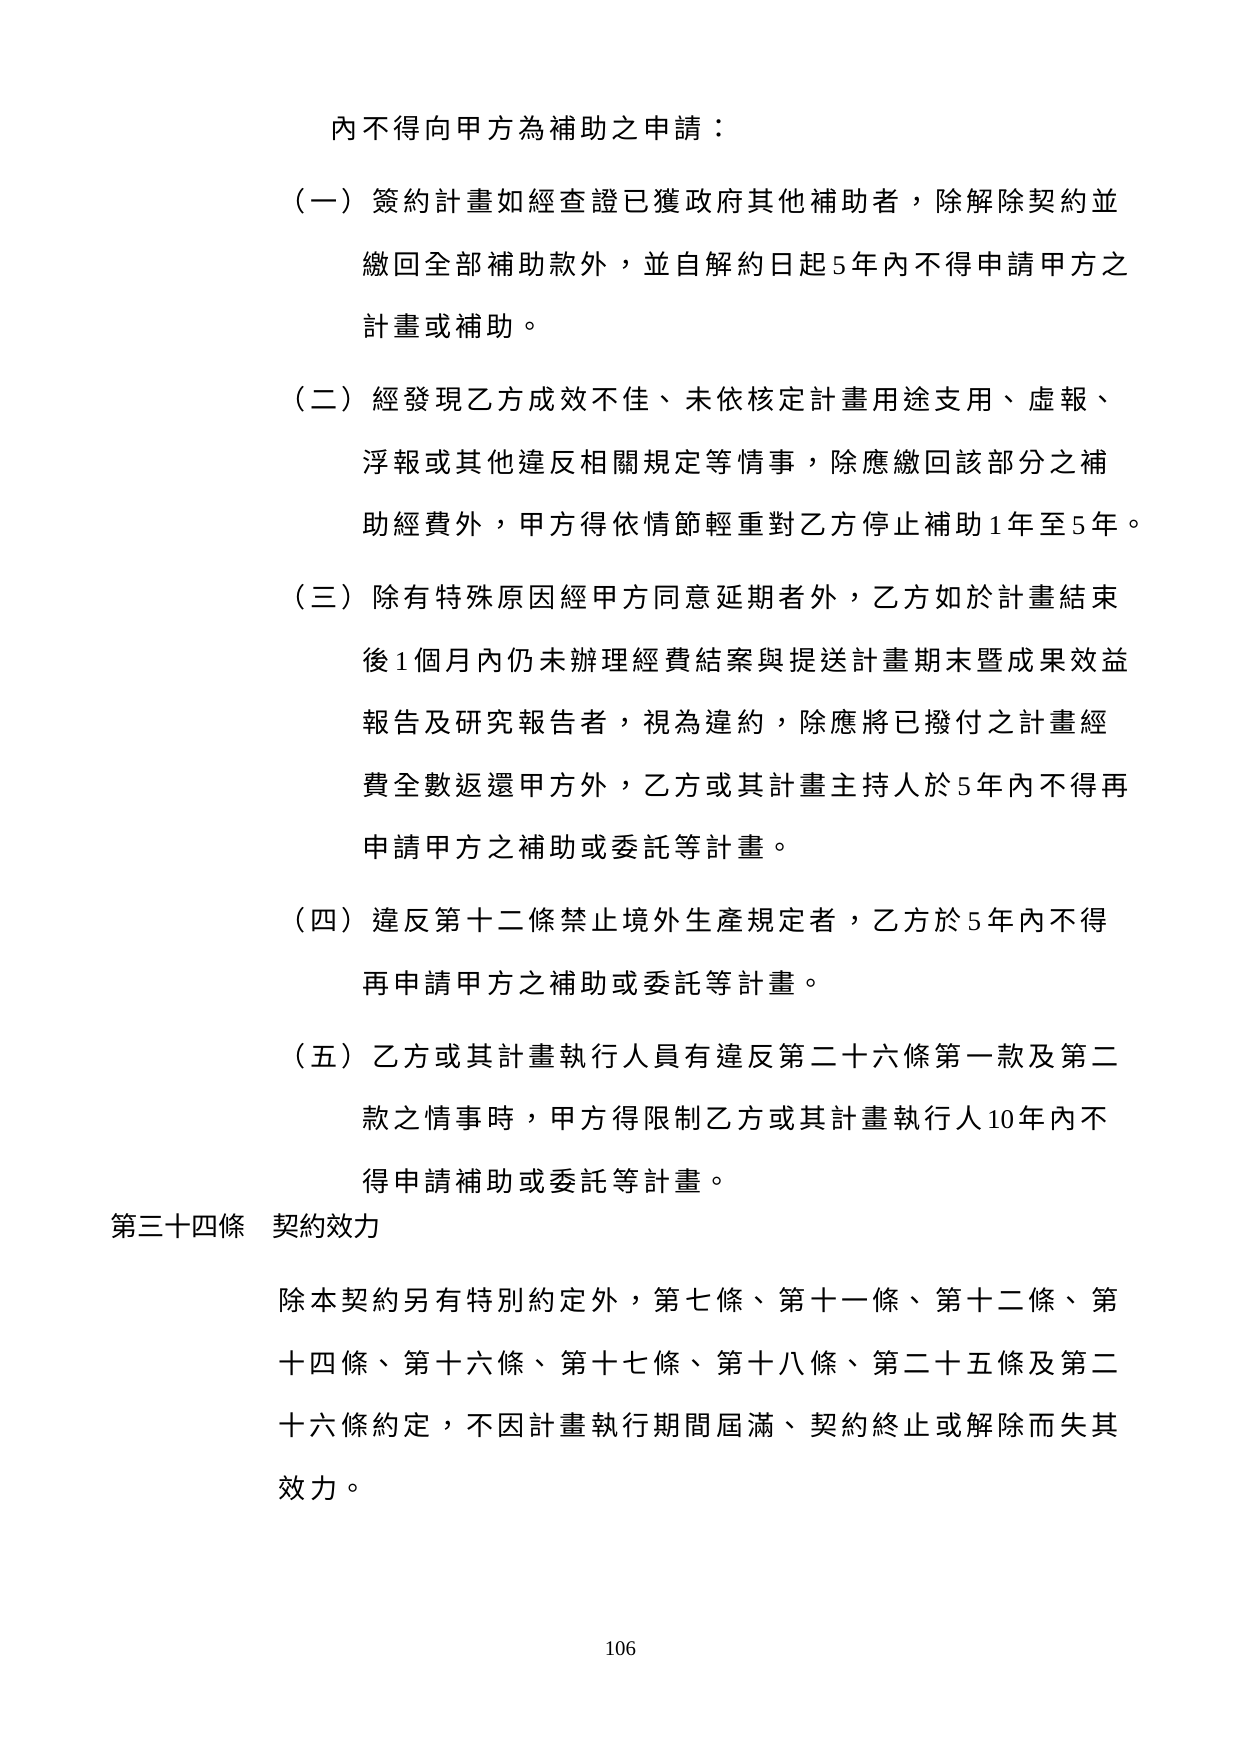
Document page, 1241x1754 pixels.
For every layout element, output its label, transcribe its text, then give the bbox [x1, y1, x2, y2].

text （四）違反第十二條禁止境外生產規定者，乙方於5年內不得再申請甲方之補助或委託等計畫。 [272, 877, 1131, 1002]
text （一）簽約計畫如經查證已獲政府其他補助者，除解除契約並繳回全部補助款外，並自解約日起5年內不得申請甲方之計畫或補助。 [272, 158, 1131, 346]
text 除本契約另有特別約定外，第七條、第十一條、第十二條、第十四條、第十六條、第十七條、第十八條、第二十五條及第二十六條約定，不因計畫執行期間屆滿、契約終止或解除而失其效力。 [272, 1257, 1131, 1507]
text （二）經發現乙方成效不佳、未依核定計畫用途支用、虛報、浮報或其他違反相關規定等情事，除應繳回該部分之補助經費外，甲方得依情節輕重對乙方停止補助1年至5年。 [272, 356, 1131, 544]
text 第三十四條 契約效力 [110, 1205, 1131, 1244]
text 內不得向甲方為補助之申請： [272, 85, 1131, 148]
text （三）除有特殊原因經甲方同意延期者外，乙方如於計畫結束後1個月內仍未辦理經費結案與提送計畫期末暨成果效益報告及研究報告者，視為違約，除應將已撥付之計畫經費全數返還甲方外，乙方或其計畫主持人於5年內不得再申請甲方之補助或委託等計畫。 [272, 554, 1131, 867]
text （五）乙方或其計畫執行人員有違反第二十六條第一款及第二款之情事時，甲方得限制乙方或其計畫執行人10年內不得申請補助或委託等計畫。 [272, 1012, 1131, 1200]
